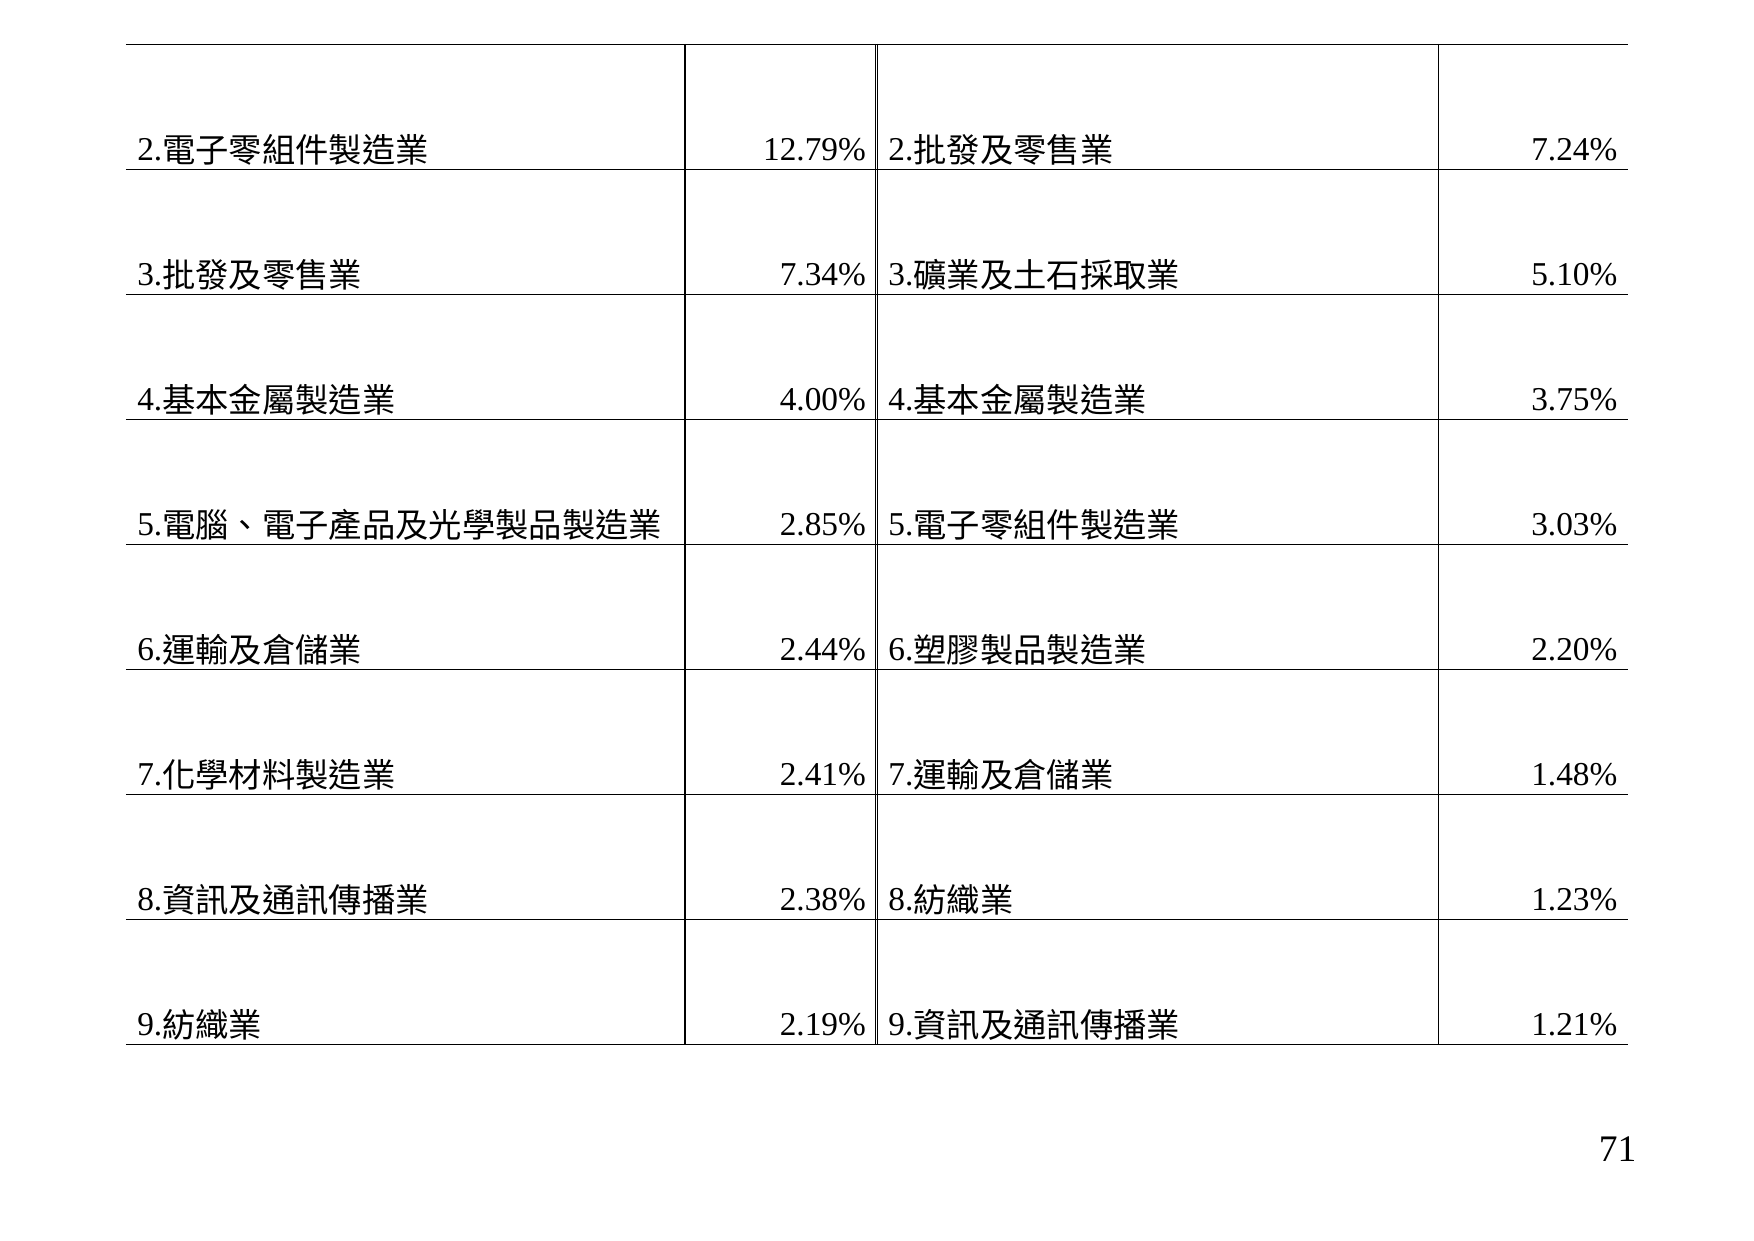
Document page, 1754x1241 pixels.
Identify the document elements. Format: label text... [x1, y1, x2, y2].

table_cell 9.紡織業 [126, 920, 684, 1044]
table_cell 3.03% [1439, 420, 1628, 544]
table_cell 7.運輸及倉儲業 [878, 670, 1438, 794]
table_cell 2.38% [686, 795, 875, 919]
table_cell 8.紡織業 [878, 795, 1438, 919]
table_cell 1.21% [1439, 920, 1628, 1044]
table_cell 2.85% [686, 420, 875, 544]
table_cell 6.運輸及倉儲業 [126, 545, 684, 669]
table_cell 8.資訊及通訊傳播業 [126, 795, 684, 919]
table_cell 4.基本金屬製造業 [126, 295, 684, 419]
table_cell 6.塑膠製品製造業 [878, 545, 1438, 669]
table_cell 7.34% [686, 170, 875, 294]
table_cell 3.礦業及土石採取業 [878, 170, 1438, 294]
table_cell 4.00% [686, 295, 875, 419]
table_cell 7.24% [1439, 45, 1628, 169]
table_cell 2.19% [686, 920, 875, 1044]
table_cell 9.資訊及通訊傳播業 [878, 920, 1438, 1044]
table_cell 1.23% [1439, 795, 1628, 919]
table_cell 5.10% [1439, 170, 1628, 294]
table_cell 2.41% [686, 670, 875, 794]
table_cell 7.化學材料製造業 [126, 670, 684, 794]
table_cell 3.批發及零售業 [126, 170, 684, 294]
table_cell 1.48% [1439, 670, 1628, 794]
table_cell 2.電子零組件製造業 [126, 45, 684, 169]
table_cell 5.電子零組件製造業 [878, 420, 1438, 544]
table_cell 4.基本金屬製造業 [878, 295, 1438, 419]
table_cell 2.20% [1439, 545, 1628, 669]
table_cell 3.75% [1439, 295, 1628, 419]
table_cell 2.44% [686, 545, 875, 669]
table_cell 5.電腦、電子產品及光學製品製造業 [126, 420, 684, 544]
table_cell 12.79% [686, 45, 875, 169]
table_cell 2.批發及零售業 [878, 45, 1438, 169]
